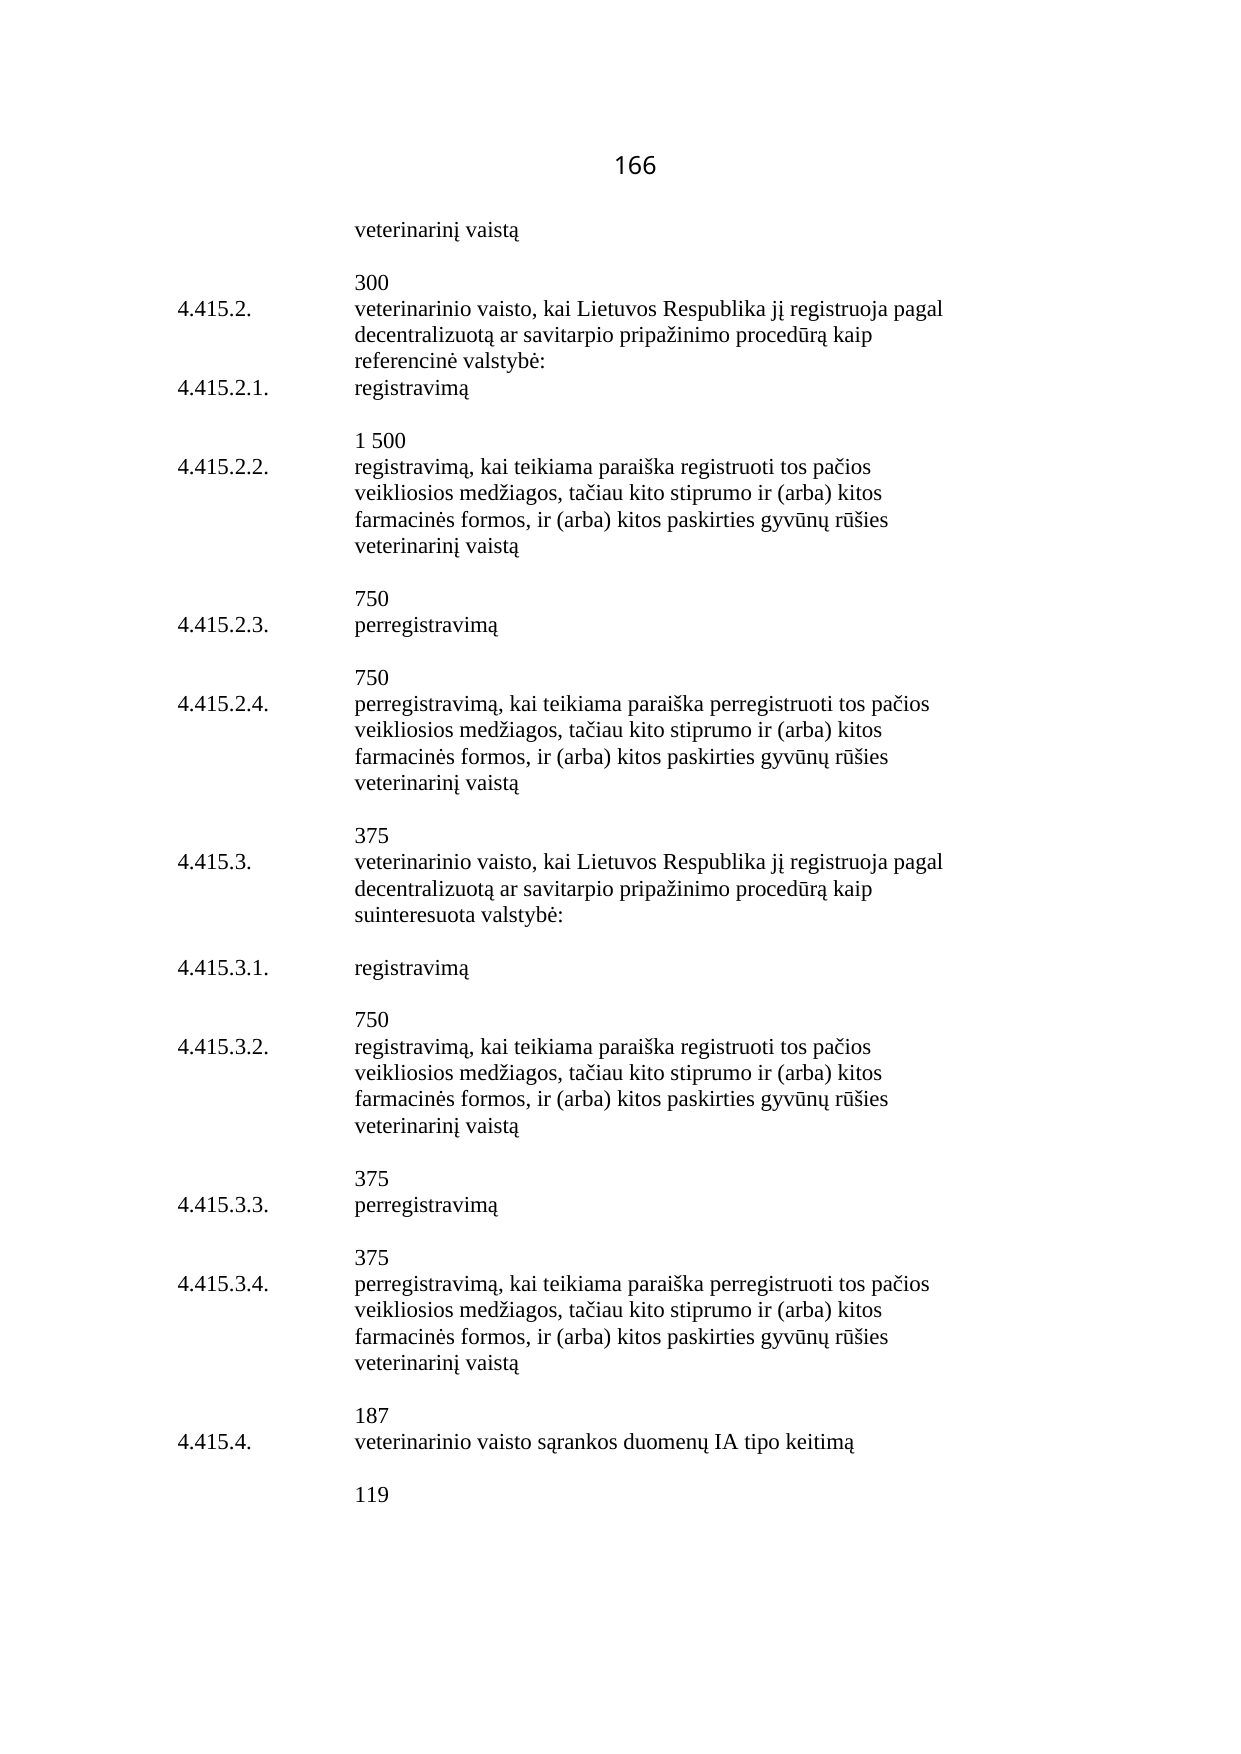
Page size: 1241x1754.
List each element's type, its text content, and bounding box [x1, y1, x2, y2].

text veikliosios medžiagos, tačiau kito stiprumo ir (arba) kitos [354, 717, 945, 743]
text veikliosios medžiagos, tačiau kito stiprumo ir (arba) kitos [354, 1296, 945, 1323]
text veterinarinį vaistą 375 [354, 769, 945, 848]
text 4.415.2.2. registravimą, kai teikiama paraiška registruoti tos pačios [177, 453, 945, 479]
text veterinarinį vaistą 375 [354, 1112, 945, 1191]
text 4.415.2.4. perregistravimą, kai teikiama paraiška perregistruoti tos pačios [177, 690, 945, 717]
text farmacinės formos, ir (arba) kitos paskirties gyvūnų rūšies [354, 1086, 945, 1112]
text 4.415.2.3. perregistravimą 750 [177, 611, 945, 690]
text 4.415.2.1. registravimą 1 500 [177, 374, 945, 453]
text 4.415.3.2. registravimą, kai teikiama paraiška registruoti tos pačios [177, 1033, 945, 1059]
text veikliosios medžiagos, tačiau kito stiprumo ir (arba) kitos [354, 479, 945, 506]
text 4.415.3.4. perregistravimą, kai teikiama paraiška perregistruoti tos pačios [177, 1270, 945, 1296]
text 4.415.3.1. registravimą 750 [177, 954, 945, 1033]
text farmacinės formos, ir (arba) kitos paskirties gyvūnų rūšies [354, 1323, 945, 1349]
text 4.415.2. veterinarinio vaisto, kai Lietuvos Respublika jį registruoja pagal [177, 295, 945, 321]
text veterinarinį vaistą 300 [354, 216, 945, 295]
text suinteresuota valstybė: [354, 901, 945, 954]
text 4.415.4. veterinarinio vaisto sąrankos duomenų IA tipo keitimą 119 [177, 1428, 945, 1507]
text decentralizuotą ar savitarpio pripažinimo procedūrą kaip [354, 321, 945, 348]
text farmacinės formos, ir (arba) kitos paskirties gyvūnų rūšies [354, 506, 945, 532]
text decentralizuotą ar savitarpio pripažinimo procedūrą kaip [354, 875, 945, 901]
text veterinarinį vaistą 187 [354, 1349, 945, 1428]
text veikliosios medžiagos, tačiau kito stiprumo ir (arba) kitos [354, 1059, 945, 1086]
text farmacinės formos, ir (arba) kitos paskirties gyvūnų rūšies [354, 743, 945, 769]
text 4.415.3.3. perregistravimą 375 [177, 1191, 945, 1270]
text 4.415.3. veterinarinio vaisto, kai Lietuvos Respublika jį registruoja pagal [177, 848, 945, 875]
text veterinarinį vaistą 750 [354, 532, 945, 611]
text referencinė valstybė: [354, 348, 945, 374]
